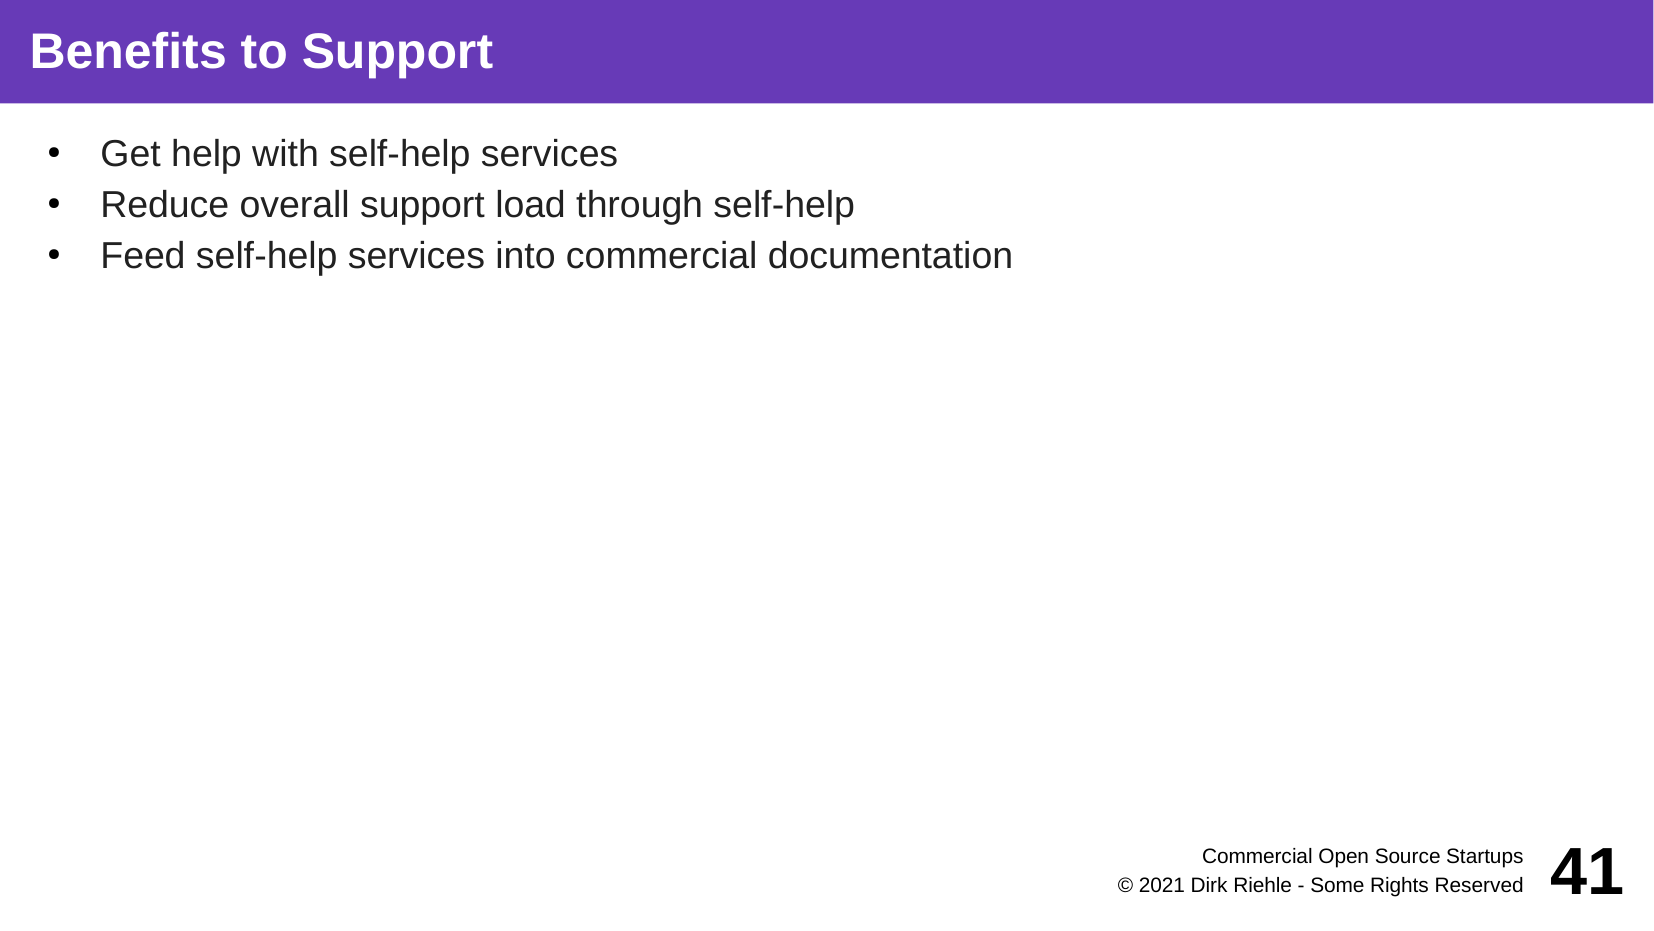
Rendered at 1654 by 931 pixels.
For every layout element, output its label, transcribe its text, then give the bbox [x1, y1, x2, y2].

title Benefits to Support [0, 0, 1654, 104]
list Get help with self-help services Reduce overall support load through self-help Feed self-help services into commercial documentation [29, 132, 1625, 813]
